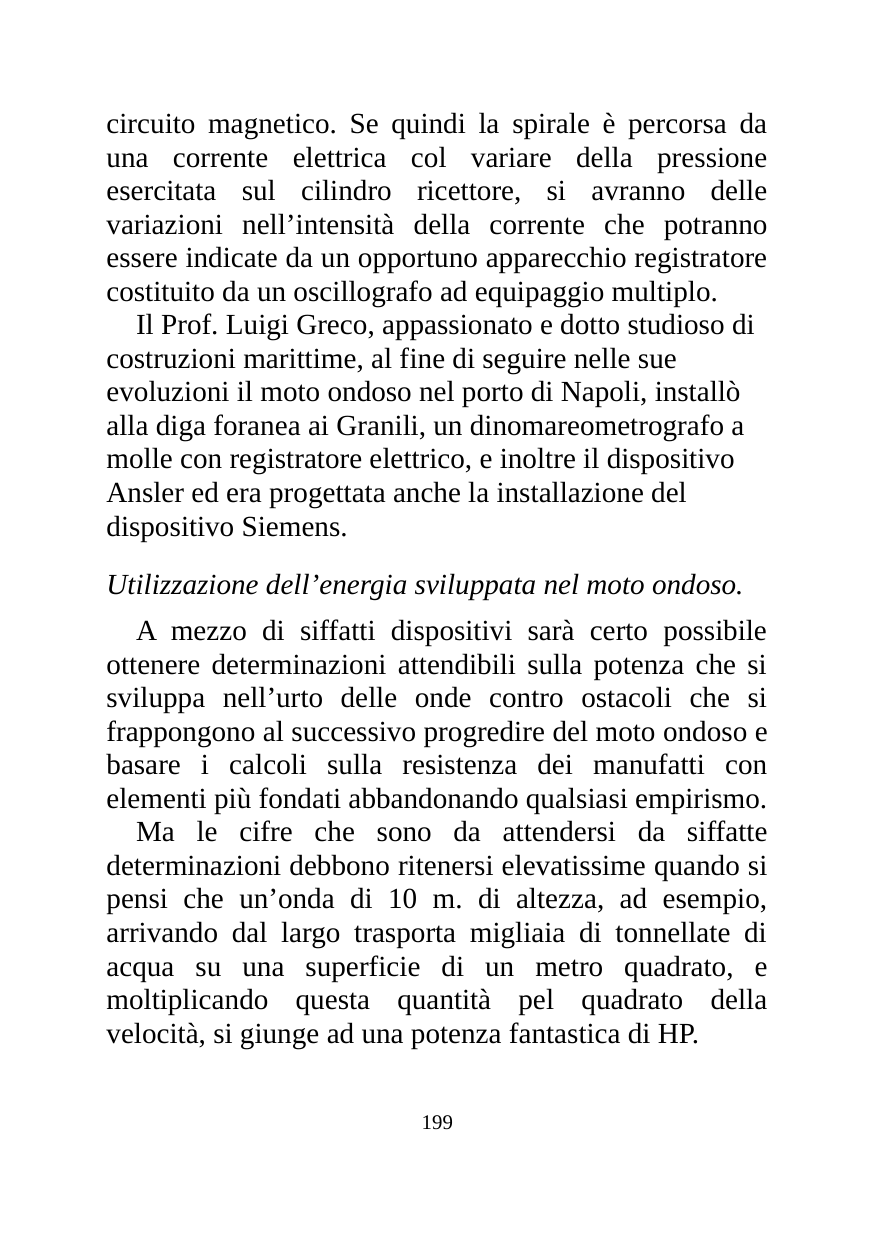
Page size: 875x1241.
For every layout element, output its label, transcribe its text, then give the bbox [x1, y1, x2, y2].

subtitle Utilizzazione dell’energia sviluppata nel moto ondoso. [106, 567, 768, 601]
text Ma le cifre che sono da attendersi da siffatte determinazioni debbono ritenersi elevatissime quando si pensi che un’onda di 10 m. di altezza, ad esempio, arrivando dal largo trasporta migliaia di tonnellate di acqua su una superficie di un metro quadrato, e moltiplicando questa quantità pel quadrato della velocità, si giunge ad una potenza fantastica di HP. [106, 814, 768, 1049]
text Il Prof. Luigi Greco, appassionato e dotto studioso di costruzioni marittime, al fine di seguire nelle sue evoluzioni il moto ondoso nel porto di Napoli, installò alla diga foranea ai Granili, un dinomareometrografo a molle con registratore elettrico, e inoltre il dispositivo Ansler ed era progettata anche la installazione del dispositivo Siemens. [106, 307, 768, 542]
text circuito magnetico. Se quindi la spirale è percorsa da una corrente elettrica col variare della pressione esercitata sul cilindro ricettore, si avranno delle variazioni nell’intensità della corrente che potranno essere indicate da un opportuno apparecchio registratore costituito da un oscillografo ad equipaggio multiplo. [106, 106, 768, 307]
text A mezzo di siffatti dispositivi sarà certo possibile ottenere determinazioni attendibili sulla potenza che si sviluppa nell’urto delle onde contro ostacoli che si frappongono al successivo progredire del moto ondoso e basare i calcoli sulla resistenza dei manufatti con elementi più fondati abbandonando qualsiasi empirismo. [106, 613, 768, 814]
